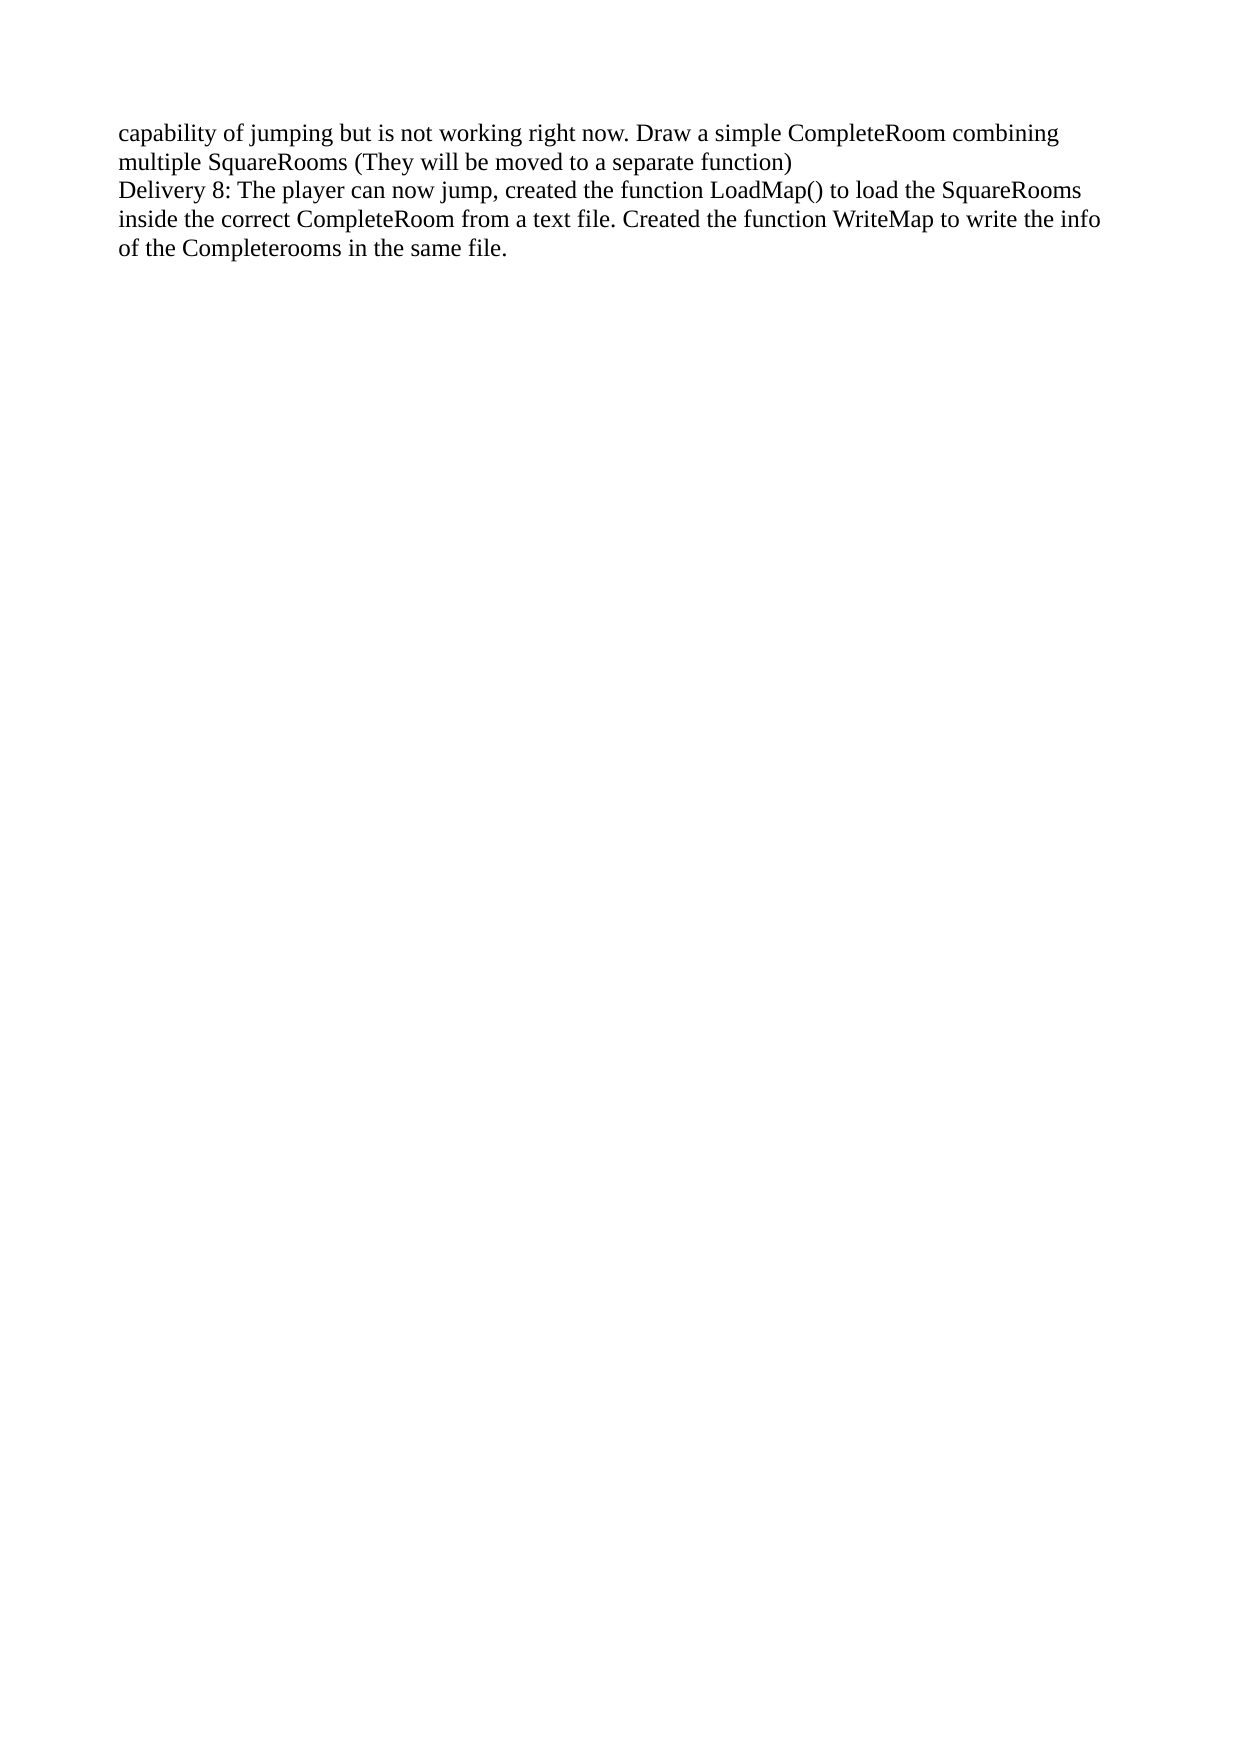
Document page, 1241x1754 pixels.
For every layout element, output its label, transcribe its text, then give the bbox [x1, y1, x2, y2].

text capability of jumping but is not working right now. Draw a simple CompleteRoom combining multiple SquareRooms (They will be moved to a separate function) [118, 118, 1122, 176]
text Delivery 8: The player can now jump, created the function LoadMap() to load the SquareRooms inside the correct CompleteRoom from a text file. Created the function WriteMap to write the info of the Completerooms in the same file. [118, 176, 1122, 262]
